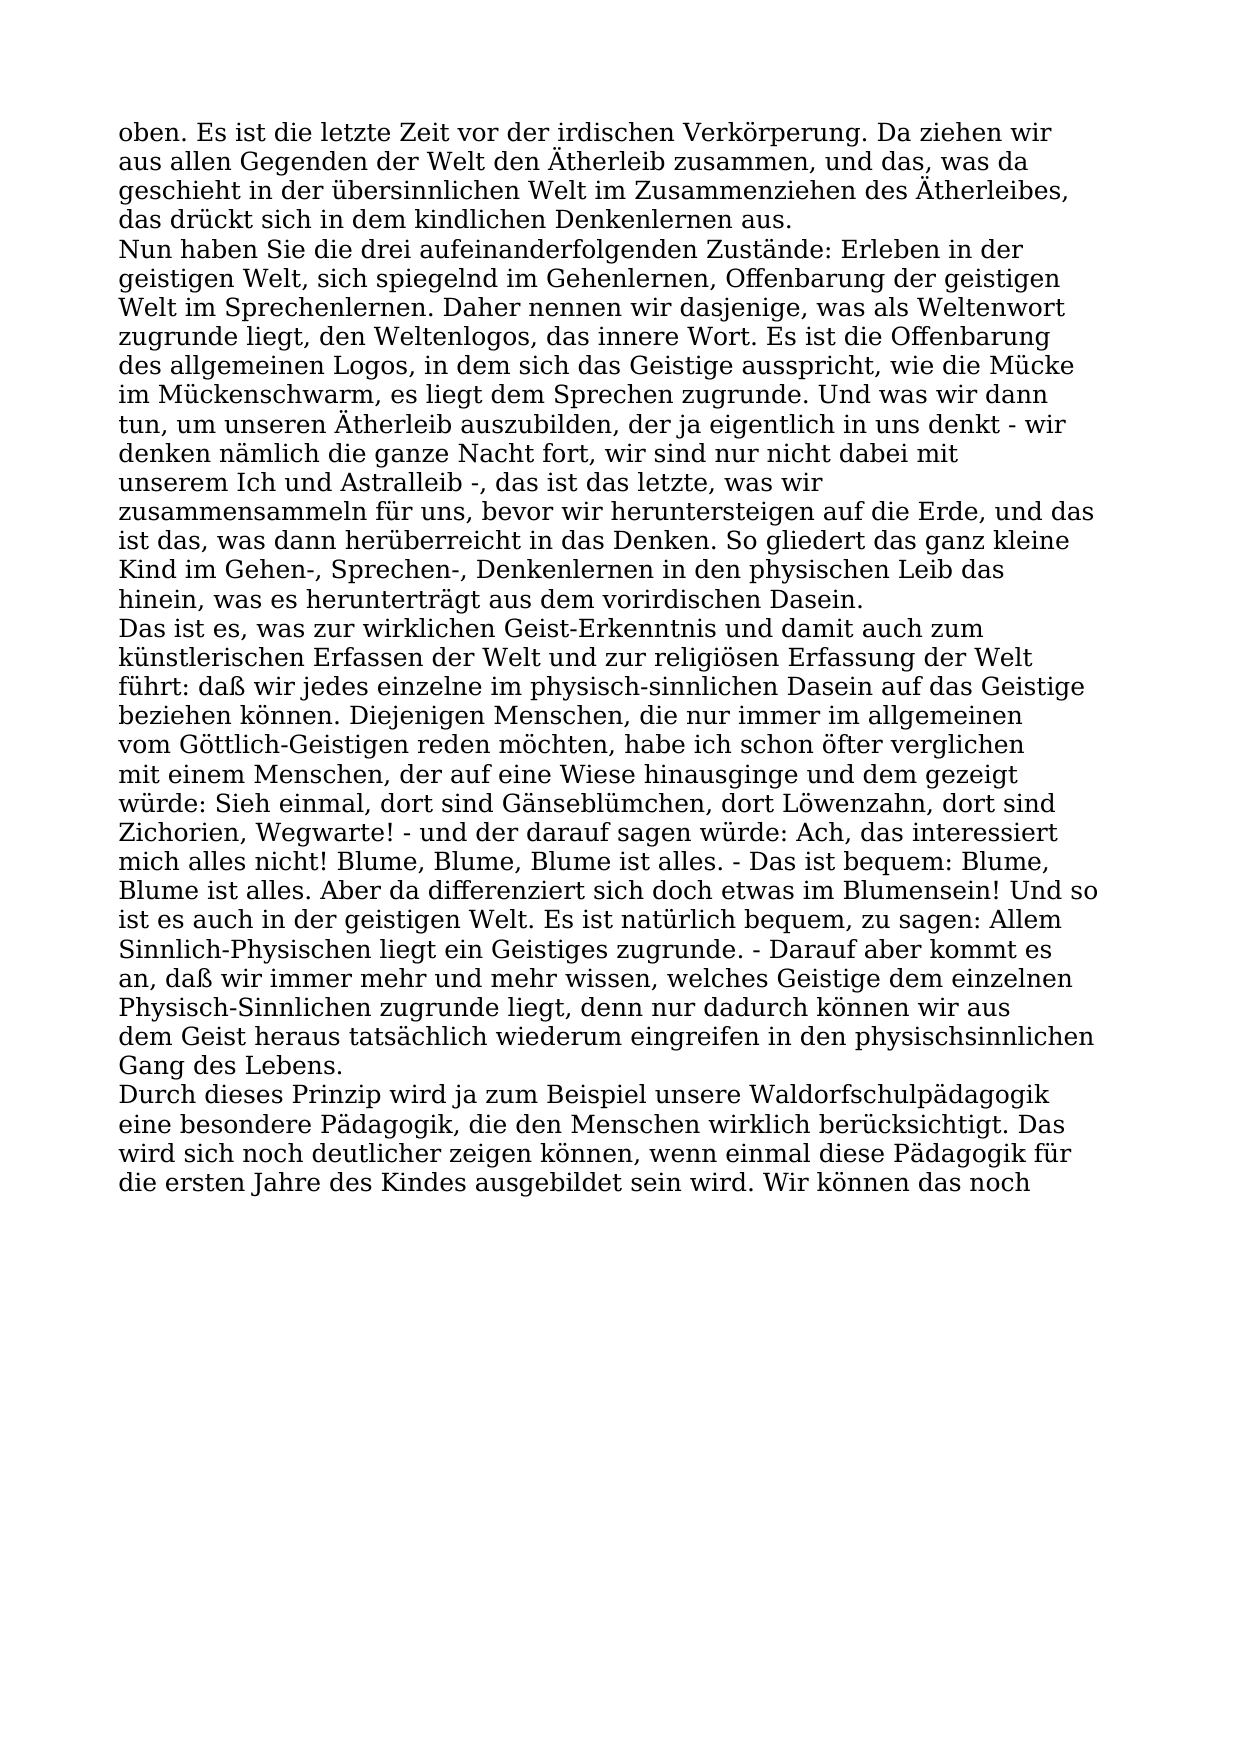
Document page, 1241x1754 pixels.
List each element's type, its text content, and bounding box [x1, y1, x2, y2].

text aus allen Gegenden der Welt den Ätherleib zusammen, und das, was da [118, 147, 1122, 176]
text künstlerischen Erfassen der Welt und zur religiösen Erfassung der Welt [118, 643, 1122, 672]
text wird sich noch deutlicher zeigen können, wenn einmal diese Pädagogik für [118, 1139, 1122, 1168]
text Gang des Lebens. [118, 1051, 1122, 1081]
text hinein, was es herunterträgt aus dem vorirdischen Dasein. [118, 585, 1122, 614]
text Physisch-Sinnlichen zugrunde liegt, denn nur dadurch können wir aus [118, 993, 1122, 1022]
text Welt im Sprechenlernen. Daher nennen wir dasjenige, was als Weltenwort [118, 293, 1122, 322]
text des allgemeinen Logos, in dem sich das Geistige ausspricht, wie die Mücke [118, 351, 1122, 381]
text ist das, was dann herüberreicht in das Denken. So gliedert das ganz kleine [118, 526, 1122, 556]
text führt: daß wir jedes einzelne im physisch-sinnlichen Dasein auf das Geistige [118, 672, 1122, 701]
text Sinnlich-Physischen liegt ein Geistiges zugrunde. - Darauf aber kommt es [118, 935, 1122, 964]
text das drückt sich in dem kindlichen Denkenlernen aus. [118, 206, 1122, 235]
text mich alles nicht! Blume, Blume, Blume ist alles. - Das ist bequem: Blume, [118, 847, 1122, 876]
text ist es auch in der geistigen Welt. Es ist natürlich bequem, zu sagen: Allem [118, 906, 1122, 935]
text Zichorien, Wegwarte! - und der darauf sagen würde: Ach, das interessiert [118, 818, 1122, 847]
text Das ist es, was zur wirklichen Geist-Erkenntnis und damit auch zum [118, 614, 1122, 643]
text im Mückenschwarm, es liegt dem Sprechen zugrunde. Und was wir dann [118, 381, 1122, 410]
text die ersten Jahre des Kindes ausgebildet sein wird. Wir können das noch [118, 1168, 1122, 1197]
text mit einem Menschen, der auf eine Wiese hinausginge und dem gezeigt [118, 760, 1122, 789]
text zusammensammeln für uns, bevor wir heruntersteigen auf die Erde, und das [118, 497, 1122, 526]
text würde: Sieh einmal, dort sind Gänseblümchen, dort Löwenzahn, dort sind [118, 789, 1122, 818]
text Kind im Gehen-, Sprechen-, Denkenlernen in den physischen Leib das [118, 556, 1122, 585]
text denken nämlich die ganze Nacht fort, wir sind nur nicht dabei mit [118, 439, 1122, 468]
text oben. Es ist die letzte Zeit vor der irdischen Verkörperung. Da ziehen wir [118, 118, 1122, 147]
text Nun haben Sie die drei aufeinanderfolgenden Zustände: Erleben in der [118, 235, 1122, 264]
text unserem Ich und Astralleib -, das ist das letzte, was wir [118, 468, 1122, 497]
text zugrunde liegt, den Weltenlogos, das innere Wort. Es ist die Offenbarung [118, 322, 1122, 351]
text geschieht in der übersinnlichen Welt im Zusammenziehen des Ätherleibes, [118, 176, 1122, 206]
text dem Geist heraus tatsächlich wiederum eingreifen in den physischsinnlichen [118, 1022, 1122, 1051]
text vom Göttlich-Geistigen reden möchten, habe ich schon öfter verglichen [118, 731, 1122, 760]
text beziehen können. Diejenigen Menschen, die nur immer im allgemeinen [118, 701, 1122, 731]
text Blume ist alles. Aber da differenziert sich doch etwas im Blumensein! Und so [118, 876, 1122, 906]
text eine besondere Pädagogik, die den Menschen wirklich berücksichtigt. Das [118, 1110, 1122, 1139]
text an, daß wir immer mehr und mehr wissen, welches Geistige dem einzelnen [118, 964, 1122, 993]
text Durch dieses Prinzip wird ja zum Beispiel unsere Waldorfschulpädagogik [118, 1081, 1122, 1110]
text geistigen Welt, sich spiegelnd im Gehenlernen, Offenbarung der geistigen [118, 264, 1122, 293]
text tun, um unseren Ätherleib auszubilden, der ja eigentlich in uns denkt - wir [118, 410, 1122, 439]
